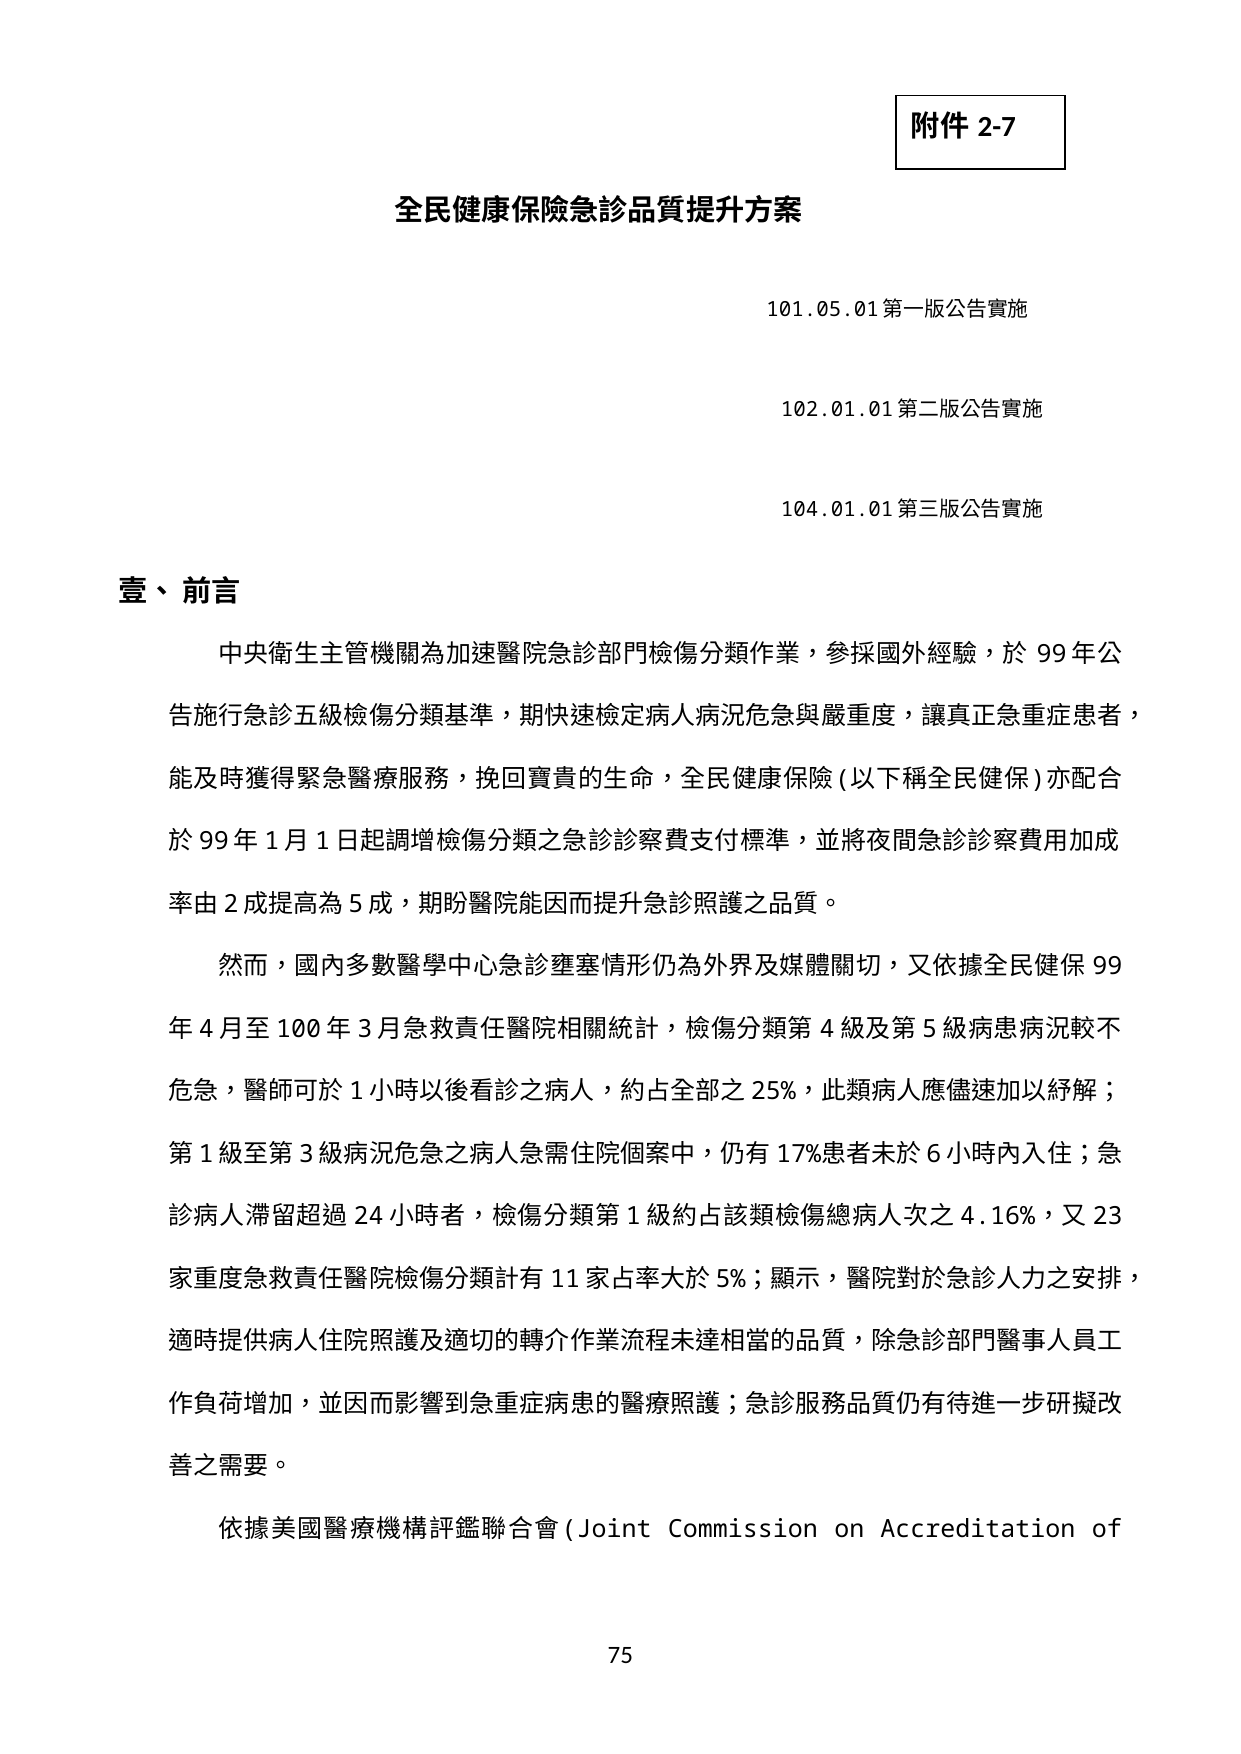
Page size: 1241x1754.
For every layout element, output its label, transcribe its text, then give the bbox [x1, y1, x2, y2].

text 102.01.01第二版公告實施 [118, 366, 1119, 428]
text 全民健康保險急診品質提升方案 [118, 166, 1122, 228]
text 101.05.01第一版公告實施 [118, 266, 1039, 328]
text 然而，國內多數醫學中心急診壅塞情形仍為外界及媒體關切，又依據全民健保99年4月至100年3月急救責任醫院相關統計，檢傷分類第4級及第5級病患病況較不危急，醫師可於1小時以後看診之病人，約占全部之25%，此類病人應儘速加以紓解；第1級至第3級病況危急之病人急需住院個案中，仍有17%患者未於6小時內入住；急診病人滯留超過24小時者，檢傷分類第1級約占該類檢傷總病人次之4.16%，又23家重度急救責任醫院檢傷分類計有11家占率大於5%；顯示，醫院對於急診人力之安排，適時提供病人住院照護及適切的轉介作業流程未達相當的品質，除急診部門醫事人員工作負荷增加，並因而影響到急重症病患的醫療照護；急診服務品質仍有待進一步研擬改善之需要。 [168, 922, 1122, 1484]
list 前言 [118, 547, 1122, 609]
text 依據美國醫療機構評鑑聯合會(Joint Commission on Accreditation of [168, 1484, 1122, 1547]
text 中央衛生主管機關為加速醫院急診部門檢傷分類作業，參採國外經驗，於99年公告施行急診五級檢傷分類基準，期快速檢定病人病況危急與嚴重度，讓真正急重症患者，能及時獲得緊急醫療服務，挽回寶貴的生命，全民健康保險(以下稱全民健保)亦配合於99年1月1日起調增檢傷分類之急診診察費支付標準，並將夜間急診診察費用加成率由2成提高為5成，期盼醫院能因而提升急診照護之品質。 [168, 609, 1122, 922]
text 104.01.01第三版公告實施 [118, 466, 1119, 528]
